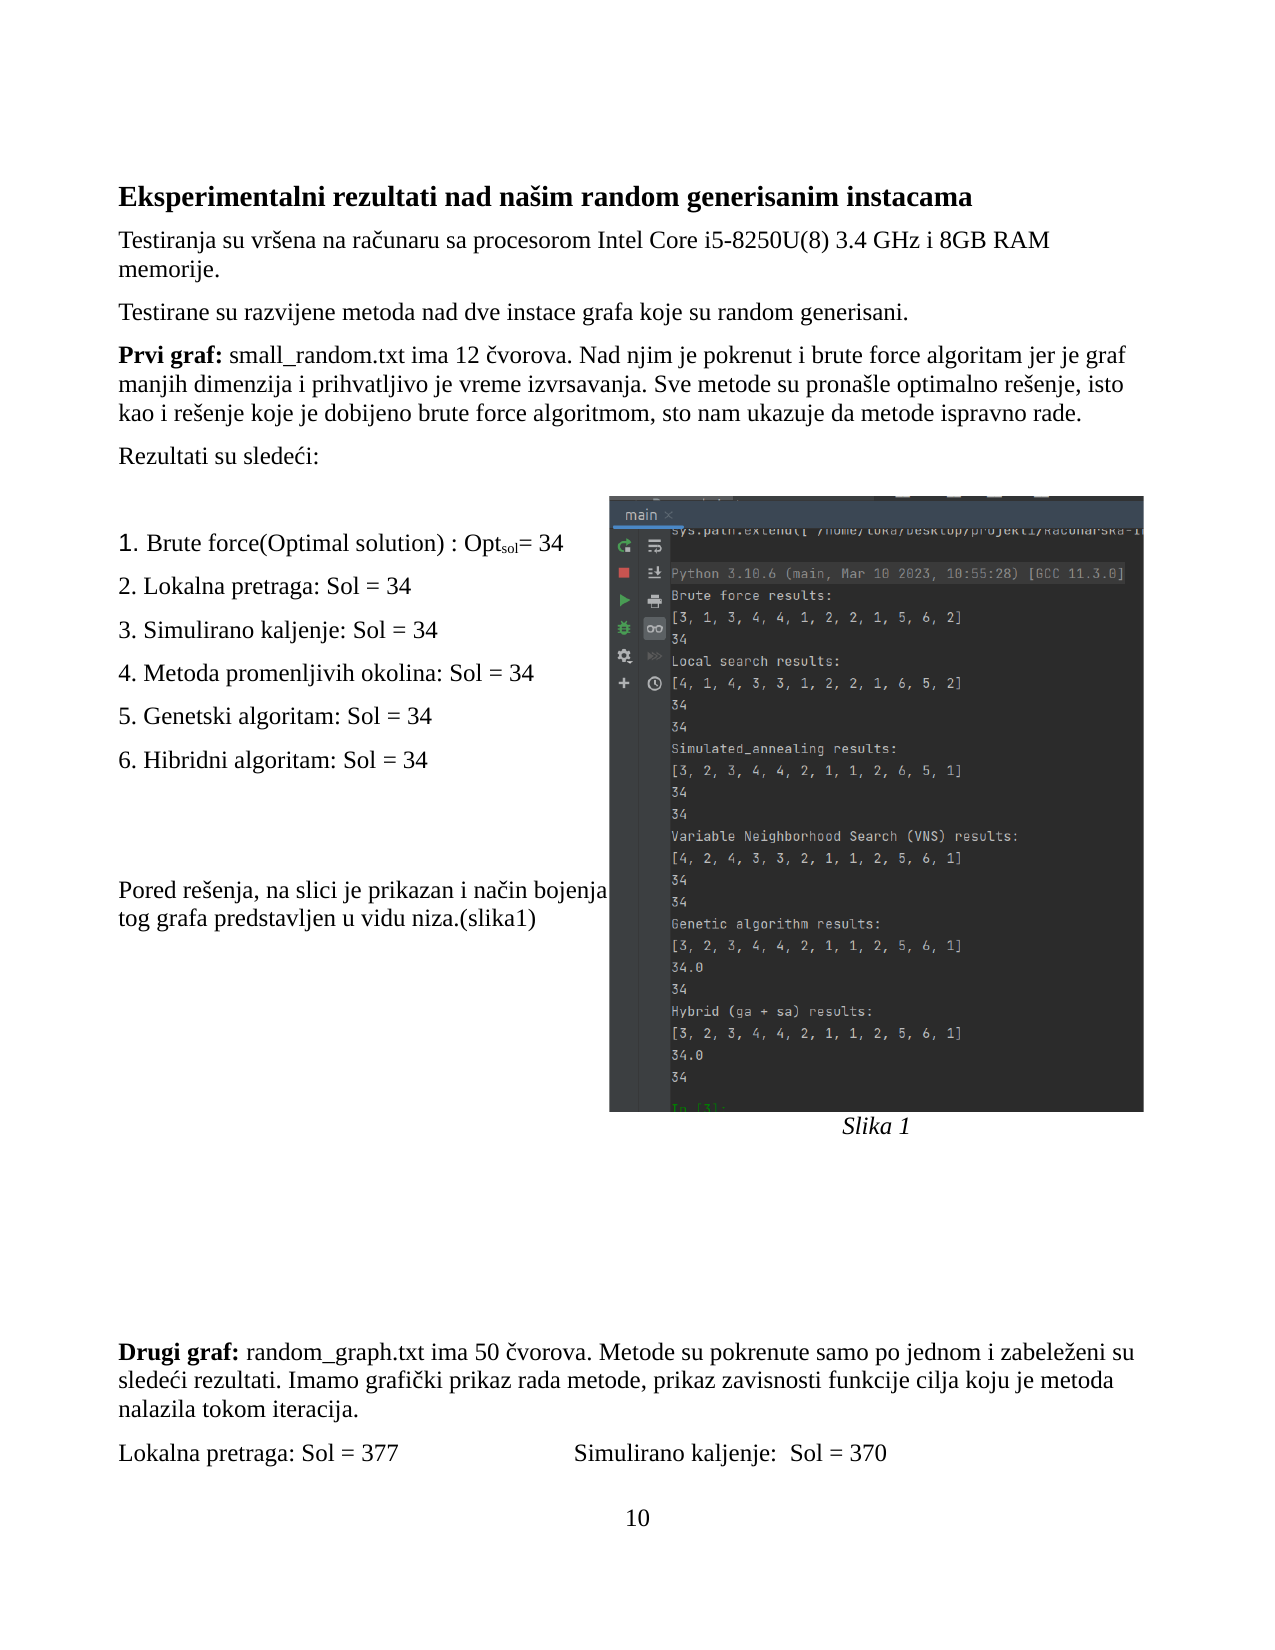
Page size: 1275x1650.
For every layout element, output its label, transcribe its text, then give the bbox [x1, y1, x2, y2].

text 5. Genetski algoritam: Sol = 34 [118, 701, 609, 730]
text Slika 1 [609, 1112, 1143, 1140]
text 2. Lokalna pretraga: Sol = 34 [118, 571, 609, 600]
text 4. Metoda promenljivih okolina: Sol = 34 [118, 658, 609, 687]
text Lokalna pretraga: Sol = 377 Simulirano kaljenje: Sol = 370 [118, 1438, 1157, 1466]
text Pored rešenja, na slici je prikazan i način bojenja tog grafa predstavljen u vidu niza.(slika1) [118, 875, 609, 932]
text Testiranja su vršena na računaru sa procesorom Intel Core i5-8250U(8) 3.4 GHz i 8GB RAM memorije. [118, 225, 1157, 282]
picture [609, 496, 1144, 1112]
text Drugi graf: random_graph.txt ima 50 čvorova. Metode su pokrenute samo po jednom i zabeleženi su sledeći rezultati. Imamo grafički prikaz rada metode, prikaz zavisnosti funkcije cilja koju je metoda nalazila tokom iteracija. [118, 1337, 1157, 1423]
text Rezultati su sledeći: [118, 441, 1157, 470]
text 3. Simulirano kaljenje: Sol = 34 [118, 615, 609, 643]
text 1. Brute force(Optimal solution) : Optsol= 34 [118, 528, 609, 557]
text Prvi graf: small_random.txt ima 12 čvorova. Nad njim je pokrenut i brute force algoritam jer je graf manjih dimenzija i prihvatljivo je vreme izvrsavanja. Sve metode su pronašle optimalno rešenje, isto kao i rešenje koje je dobijeno brute force algoritmom, sto nam ukazuje da metode ispravno rade. [118, 340, 1157, 427]
text Testirane su razvijene metoda nad dve instace grafa koje su random generisani. [118, 297, 1157, 326]
text 6. Hibridni algoritam: Sol = 34 [118, 745, 609, 773]
subtitle Eksperimentalni rezultati nad našim random generisanim instacama [118, 179, 1157, 212]
